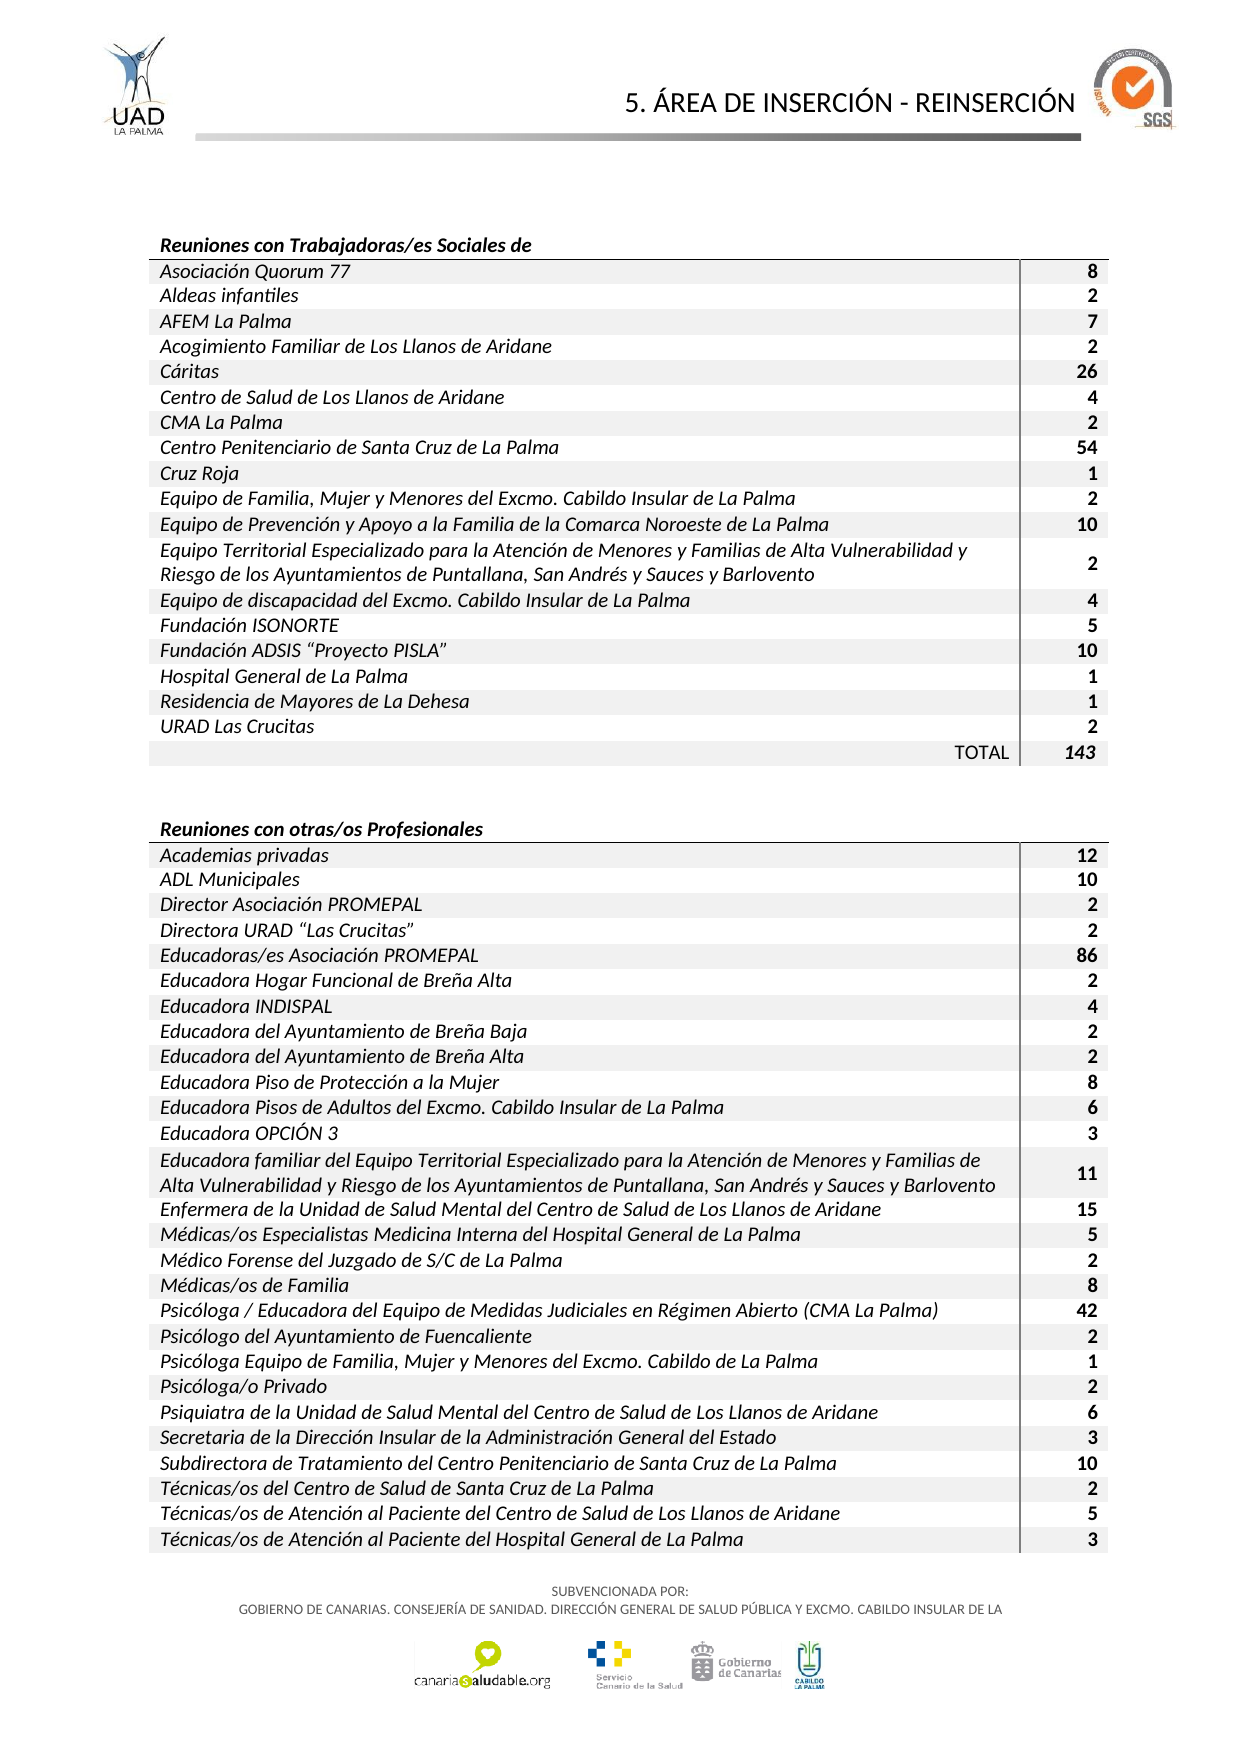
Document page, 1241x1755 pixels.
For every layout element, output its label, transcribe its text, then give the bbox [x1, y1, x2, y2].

table_cell 2 [1021, 1020, 1108, 1045]
table_cell Directora URAD “Las Crucitas” [149, 919, 1019, 944]
table_cell 10 [1021, 868, 1108, 893]
table_cell 5 [1021, 614, 1108, 639]
table_cell 8 [1021, 1071, 1108, 1096]
table_cell Psicóloga Equipo de Familia, Mujer y Menores del Excmo. Cabildo de La Palma [149, 1350, 1019, 1375]
table_cell Hospital General de La Palma [149, 665, 1019, 690]
table_cell Acogimiento Familiar de Los Llanos de Aridane [149, 335, 1019, 360]
table_cell Asociación Quorum 77 [149, 260, 1019, 284]
table_cell 5 [1021, 1502, 1108, 1527]
table_cell 86 [1021, 944, 1108, 969]
table_cell Educadora Hogar Funcional de Breña Alta [149, 969, 1019, 995]
table_cell Psiquiatra de la Unidad de Salud Mental del Centro de Salud de Los Llanos de Aridane [149, 1400, 1019, 1426]
table_cell 15 [1021, 1198, 1108, 1223]
table_cell Director Asociación PROMEPAL [149, 893, 1019, 918]
table_cell Técnicas/os del Centro de Salud de Santa Cruz de La Palma [149, 1477, 1019, 1502]
table_cell 3 [1021, 1426, 1108, 1451]
table_cell Academias privadas [149, 843, 1019, 868]
table_cell 6 [1021, 1096, 1108, 1121]
table_cell 1 [1021, 461, 1108, 487]
table_cell 2 [1021, 487, 1108, 512]
table_cell 2 [1021, 1248, 1108, 1274]
table_cell Educadora del Ayuntamiento de Breña Baja [149, 1020, 1019, 1045]
table_cell 11 [1021, 1147, 1108, 1198]
table_cell 4 [1021, 385, 1108, 411]
table_cell 26 [1021, 360, 1108, 385]
table_cell Psicóloga / Educadora del Equipo de Medidas Judiciales en Régimen Abierto (CMA La Palma) [149, 1299, 1019, 1324]
table_header Reuniones con otras/os Profesionales [149, 821, 1108, 842]
table_cell 2 [1021, 411, 1108, 436]
table_cell 2 [1021, 715, 1108, 741]
table_cell 2 [1021, 919, 1108, 944]
table_cell 8 [1021, 1274, 1108, 1299]
table_cell Educadora familiar del Equipo Territorial Especializado para la Atención de Menores y Familias de Alta Vulnerabilidad y Riesgo de los Ayuntamientos de Puntallana, San Andrés y Sauces y Barlovento [149, 1147, 1019, 1198]
table_cell Aldeas infantiles [149, 284, 1019, 309]
table_cell 42 [1021, 1299, 1108, 1324]
table_cell Equipo de Familia, Mujer y Menores del Excmo. Cabildo Insular de La Palma [149, 487, 1019, 512]
table_cell Cáritas [149, 360, 1019, 385]
table_cell Centro de Salud de Los Llanos de Aridane [149, 385, 1019, 411]
table_cell 4 [1021, 589, 1108, 614]
table_cell 1 [1021, 1350, 1108, 1375]
table_cell 6 [1021, 1400, 1108, 1426]
table_cell 2 [1021, 284, 1108, 309]
table_cell 2 [1021, 893, 1108, 918]
table_cell 8 [1021, 260, 1108, 284]
table_cell TOTAL [149, 741, 1019, 766]
table_cell 3 [1021, 1527, 1108, 1553]
table_cell 2 [1021, 1375, 1108, 1400]
table_cell 1 [1021, 665, 1108, 690]
table_cell Médicas/os de Familia [149, 1274, 1019, 1299]
table_cell Equipo de Prevención y Apoyo a la Familia de la Comarca Noroeste de La Palma [149, 512, 1019, 538]
table_cell CMA La Palma [149, 411, 1019, 436]
table_cell 54 [1021, 436, 1108, 461]
table_cell Subdirectora de Tratamiento del Centro Penitenciario de Santa Cruz de La Palma [149, 1451, 1019, 1477]
table_cell 2 [1021, 1045, 1108, 1071]
table_cell Enfermera de la Unidad de Salud Mental del Centro de Salud de Los Llanos de Aridane [149, 1198, 1019, 1223]
table_cell 12 [1021, 843, 1108, 868]
table_cell Residencia de Mayores de La Dehesa [149, 690, 1019, 715]
table_cell 4 [1021, 995, 1108, 1020]
table_cell Secretaria de la Dirección Insular de la Administración General del Estado [149, 1426, 1019, 1451]
table_cell 10 [1021, 639, 1108, 664]
table_cell 10 [1021, 1451, 1108, 1477]
table_cell Fundación ADSIS “Proyecto PISLA” [149, 639, 1019, 664]
table_cell Equipo de discapacidad del Excmo. Cabildo Insular de La Palma [149, 589, 1019, 614]
table_cell Médico Forense del Juzgado de S/C de La Palma [149, 1248, 1019, 1274]
table_cell Educadoras/es Asociación PROMEPAL [149, 944, 1019, 969]
table_cell Técnicas/os de Atención al Paciente del Centro de Salud de Los Llanos de Aridane [149, 1502, 1019, 1527]
table_cell Médicas/os Especialistas Medicina Interna del Hospital General de La Palma [149, 1223, 1019, 1248]
table_cell Educadora OPCIÓN 3 [149, 1121, 1019, 1147]
table_cell 10 [1021, 512, 1108, 538]
table_cell Técnicas/os de Atención al Paciente del Hospital General de La Palma [149, 1527, 1019, 1553]
table_cell Educadora INDISPAL [149, 995, 1019, 1020]
table_cell Centro Penitenciario de Santa Cruz de La Palma [149, 436, 1019, 461]
table_cell 1 [1021, 690, 1108, 715]
table_cell Educadora del Ayuntamiento de Breña Alta [149, 1045, 1019, 1071]
table_cell 2 [1021, 969, 1108, 995]
table_cell ADL Municipales [149, 868, 1019, 893]
table_cell Psicólogo del Ayuntamiento de Fuencaliente [149, 1324, 1019, 1350]
table_cell Fundación ISONORTE [149, 614, 1019, 639]
table_cell 2 [1021, 538, 1108, 588]
table_cell Educadora Pisos de Adultos del Excmo. Cabildo Insular de La Palma [149, 1096, 1019, 1121]
table_cell 2 [1021, 335, 1108, 360]
table_cell 2 [1021, 1477, 1108, 1502]
table_cell Cruz Roja [149, 461, 1019, 487]
table_cell 5 [1021, 1223, 1108, 1248]
table_cell Equipo Territorial Especializado para la Atención de Menores y Familias de Alta Vulnerabilidad y Riesgo de los Ayuntamientos de Puntallana, San Andrés y Sauces y Barlovento [149, 538, 1019, 588]
table_cell 2 [1021, 1324, 1108, 1350]
table_cell AFEM La Palma [149, 309, 1019, 335]
table_header Reuniones con Trabajadoras/es Sociales de [149, 238, 1108, 258]
table_cell 3 [1021, 1121, 1108, 1147]
table_cell URAD Las Crucitas [149, 715, 1019, 741]
table_cell 7 [1021, 309, 1108, 335]
table_cell 143 [1021, 741, 1108, 766]
table_cell Psicóloga/o Privado [149, 1375, 1019, 1400]
table_cell Educadora Piso de Protección a la Mujer [149, 1071, 1019, 1096]
